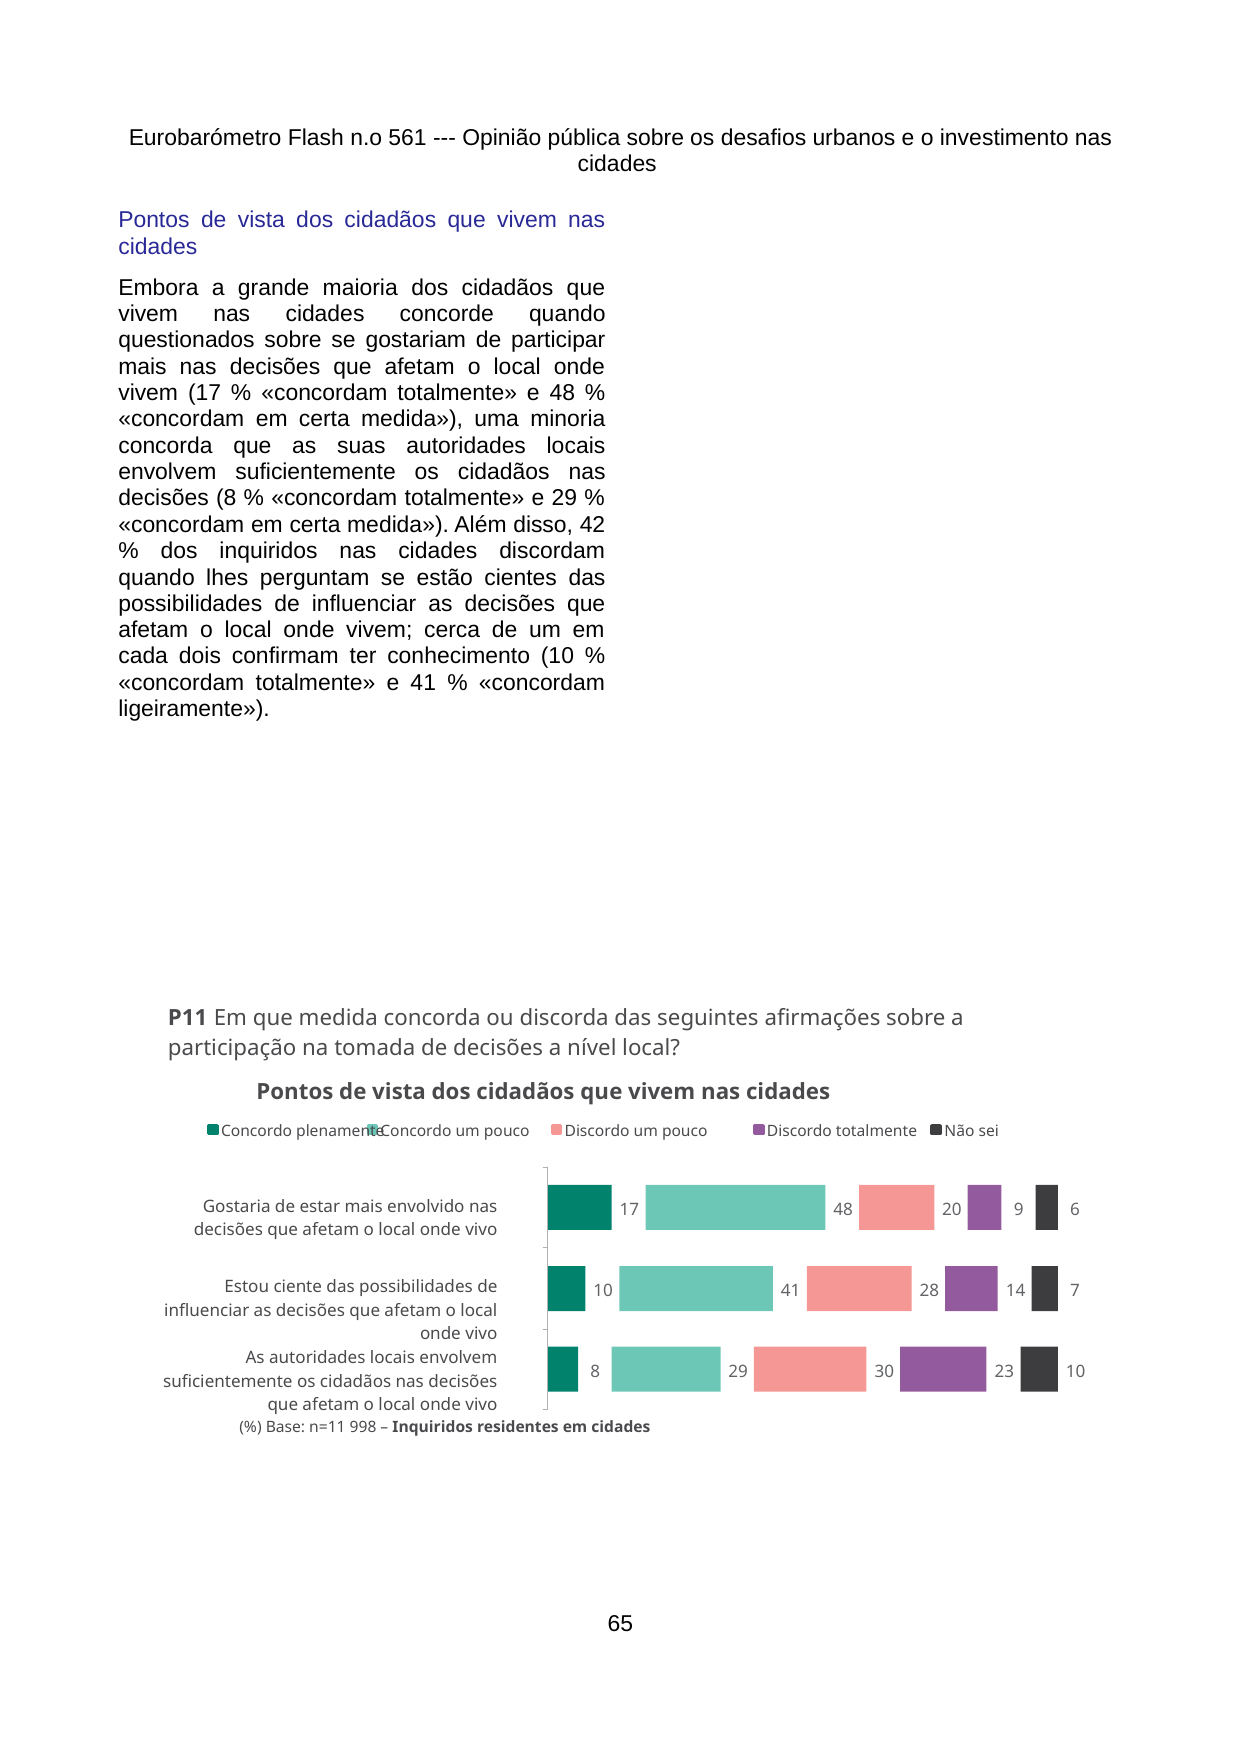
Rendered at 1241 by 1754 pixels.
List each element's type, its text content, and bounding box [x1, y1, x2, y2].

text Embora a grande maioria dos cidadãos que vivem nas cidades concorde quando questionados sobre se gostariam de participar mais nas decisões que afetam o local onde vivem (17 % «concordam totalmente» e 48 % «concordam em certa medida»), uma minoria concorda que as suas autoridades locais envolvem suficientemente os cidadãos nas decisões (8 % «concordam totalmente» e 29 % «concordam em certa medida»). Além disso, 42 % dos inquiridos nas cidades discordam quando lhes perguntam se estão cientes das possibilidades de influenciar as decisões que afetam o local onde vivem; cerca de um em cada dois confirmam ter conhecimento (10 % «concordam totalmente» e 41 % «concordam ligeiramente»). [118, 273, 605, 722]
text Pontos de vista dos cidadãos que vivem nas cidades [118, 206, 605, 259]
